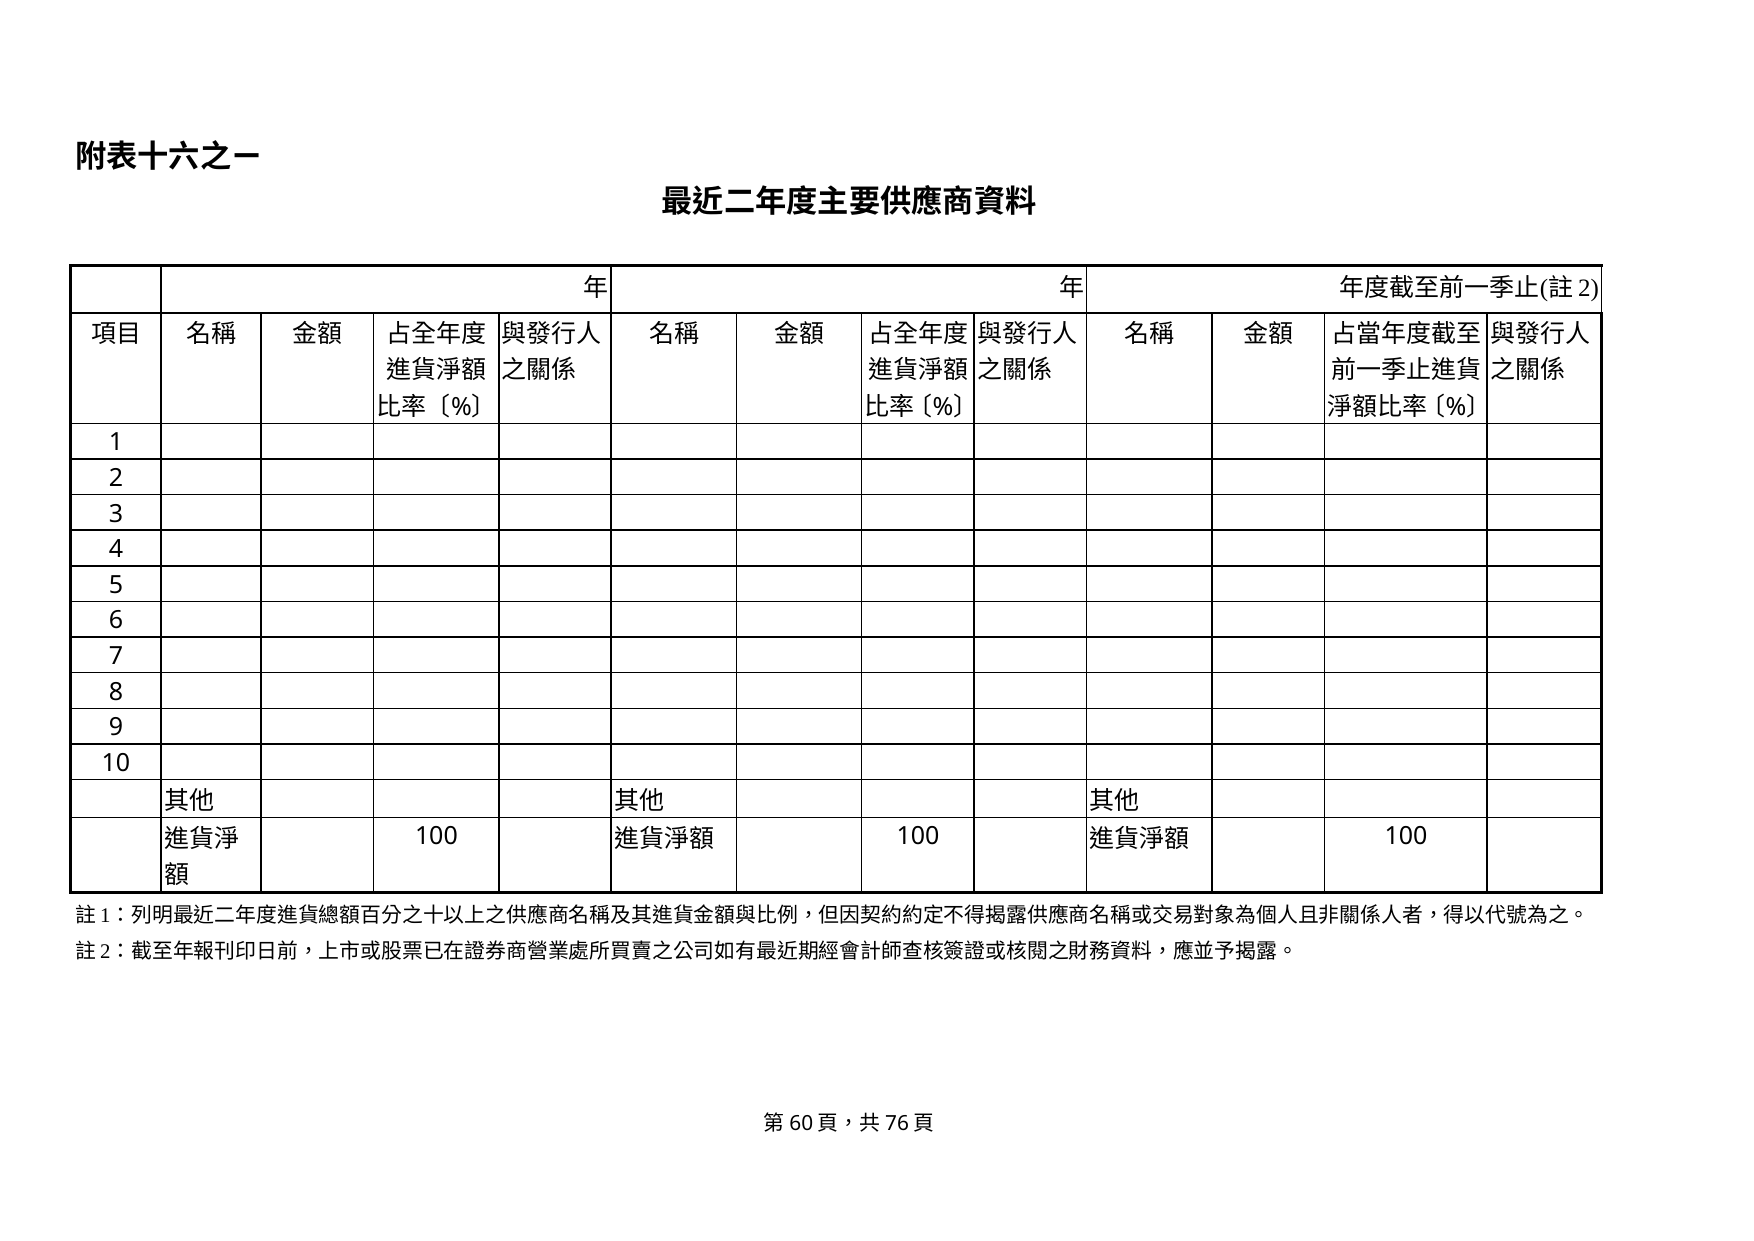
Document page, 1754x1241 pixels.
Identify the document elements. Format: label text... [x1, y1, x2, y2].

table_cell 項目 [72, 314, 160, 422]
table_cell [1213, 567, 1324, 601]
table_cell [500, 638, 610, 672]
table_cell [975, 780, 1086, 816]
table_cell [1087, 424, 1211, 458]
table_cell 金額 [262, 314, 373, 422]
table_cell [612, 673, 736, 707]
table_header [72, 267, 160, 312]
table_cell [1325, 638, 1486, 672]
table_cell [1213, 460, 1324, 494]
table_cell [1213, 818, 1324, 891]
table_cell [975, 709, 1086, 743]
table_cell 100 [862, 818, 973, 891]
table_cell [975, 495, 1086, 529]
table_cell [500, 818, 610, 891]
text 附表十六之ㄧ [75, 131, 1623, 176]
table_cell 1 [72, 424, 160, 458]
table_cell [862, 602, 973, 636]
table_cell [1488, 818, 1600, 891]
table_cell [1087, 745, 1211, 779]
table_cell 名稱 [1087, 314, 1211, 422]
table_cell [374, 745, 498, 779]
table_cell [374, 460, 498, 494]
table_cell 100 [1325, 818, 1486, 891]
table_cell [612, 567, 736, 601]
table_header 年度截至前一季止(註2) [1087, 267, 1601, 312]
table_cell [262, 495, 373, 529]
table_cell [1213, 602, 1324, 636]
table_cell [1087, 638, 1211, 672]
table_cell 10 [72, 745, 160, 779]
table_cell [862, 638, 973, 672]
table_cell [862, 709, 973, 743]
table_cell [737, 567, 861, 601]
table_cell [1488, 531, 1600, 565]
table_cell [612, 531, 736, 565]
table_cell [1325, 495, 1486, 529]
table_cell 名稱 [612, 314, 736, 422]
table_cell [975, 567, 1086, 601]
table_cell [1325, 745, 1486, 779]
table_cell [1213, 780, 1324, 816]
table_cell [162, 495, 260, 529]
table_cell [1488, 780, 1600, 816]
table_cell [374, 495, 498, 529]
table_cell [500, 602, 610, 636]
table_cell [1325, 602, 1486, 636]
table_cell 占全年度進貨淨額比率〔%〕 [374, 314, 498, 422]
table_cell [500, 424, 610, 458]
table_cell [862, 424, 973, 458]
table_cell [1213, 495, 1324, 529]
table_cell 進貨淨額 [162, 818, 260, 891]
table_cell [1213, 638, 1324, 672]
table_cell [500, 531, 610, 565]
table_cell 其他 [1087, 780, 1211, 816]
table_cell 金額 [1213, 314, 1324, 422]
table_cell 與發行人之關係 [1488, 314, 1600, 422]
table_cell 占當年度截至前一季止進貨淨額比率〔%〕 [1325, 314, 1486, 422]
table_cell 8 [72, 673, 160, 707]
table_cell [262, 567, 373, 601]
table_cell [1325, 673, 1486, 707]
table_cell 金額 [737, 314, 861, 422]
table_cell [262, 745, 373, 779]
table_cell 4 [72, 531, 160, 565]
table_cell 7 [72, 638, 160, 672]
table_cell [1087, 495, 1211, 529]
table_cell [1325, 780, 1486, 816]
table_cell 名稱 [162, 314, 260, 422]
table_cell [162, 745, 260, 779]
table_cell [1488, 567, 1600, 601]
table_cell [737, 780, 861, 816]
table_cell [374, 673, 498, 707]
table_cell 進貨淨額 [1087, 818, 1211, 891]
table_cell [862, 567, 973, 601]
table_cell [862, 780, 973, 816]
table_cell [262, 531, 373, 565]
table_header 年 [612, 267, 1086, 312]
table_cell [612, 638, 736, 672]
table_cell [1488, 745, 1600, 779]
table_cell [1087, 673, 1211, 707]
table_cell [1213, 673, 1324, 707]
table_cell [975, 531, 1086, 565]
table_cell [1213, 709, 1324, 743]
table_cell [374, 780, 498, 816]
table_cell [737, 424, 861, 458]
table_cell [975, 460, 1086, 494]
table_cell [862, 460, 973, 494]
table_cell [72, 780, 160, 816]
table_cell [374, 424, 498, 458]
table_cell [500, 495, 610, 529]
table_cell [374, 602, 498, 636]
table_cell [1325, 424, 1486, 458]
table_cell [975, 424, 1086, 458]
table_cell [162, 531, 260, 565]
table_cell [262, 424, 373, 458]
table_cell [374, 638, 498, 672]
table_cell [72, 818, 160, 891]
table_cell 其他 [612, 780, 736, 816]
table_cell [262, 638, 373, 672]
table_cell [1213, 424, 1324, 458]
table_cell 占全年度進貨淨額比率〔%〕 [862, 314, 973, 422]
table_cell [500, 673, 610, 707]
table_cell [262, 709, 373, 743]
table_cell [737, 673, 861, 707]
table_cell [1325, 709, 1486, 743]
table_cell [1488, 709, 1600, 743]
table_cell [162, 638, 260, 672]
table_cell [162, 602, 260, 636]
table_cell [737, 818, 861, 891]
table_cell [1325, 460, 1486, 494]
table_cell [975, 638, 1086, 672]
table_cell [1488, 602, 1600, 636]
table_cell [262, 673, 373, 707]
text 註2：截至年報刊印日前，上市或股票已在證券商營業處所買賣之公司如有最近期經會計師查核簽證或核閱之財務資料，應並予揭露。 [75, 934, 1623, 964]
table_cell [1488, 460, 1600, 494]
table_cell 與發行人之關係 [500, 314, 610, 422]
table_cell 進貨淨額 [612, 818, 736, 891]
table_cell 3 [72, 495, 160, 529]
table_cell [975, 673, 1086, 707]
table_cell [162, 460, 260, 494]
table_cell [374, 567, 498, 601]
table_cell [1488, 495, 1600, 529]
table_cell [500, 709, 610, 743]
table_cell [262, 460, 373, 494]
table_cell [612, 495, 736, 529]
table_cell [737, 495, 861, 529]
table_cell [862, 531, 973, 565]
table_cell 6 [72, 602, 160, 636]
table_cell 5 [72, 567, 160, 601]
table_cell [975, 745, 1086, 779]
table_cell [737, 709, 861, 743]
table_cell [1087, 531, 1211, 565]
table_cell 2 [72, 460, 160, 494]
table_cell [1488, 673, 1600, 707]
table_cell [500, 567, 610, 601]
table_cell [612, 709, 736, 743]
table_cell [975, 818, 1086, 891]
table_cell [262, 602, 373, 636]
table_cell [737, 460, 861, 494]
table_cell [262, 780, 373, 816]
table_cell [1325, 567, 1486, 601]
table_cell [374, 531, 498, 565]
table_cell [500, 745, 610, 779]
table_cell [737, 638, 861, 672]
table_cell [862, 745, 973, 779]
table_cell [162, 709, 260, 743]
table_cell [1087, 567, 1211, 601]
table_cell [162, 424, 260, 458]
table_cell [862, 673, 973, 707]
table_header 年 [162, 267, 610, 312]
table_cell [1325, 531, 1486, 565]
table_cell 100 [374, 818, 498, 891]
table_cell [612, 424, 736, 458]
table_cell [612, 745, 736, 779]
table_cell [500, 780, 610, 816]
table_cell [737, 531, 861, 565]
text 最近二年度主要供應商資料 [75, 176, 1623, 222]
table_cell [1488, 424, 1600, 458]
table_cell [612, 460, 736, 494]
table_cell [737, 745, 861, 779]
table_cell [975, 602, 1086, 636]
table_cell 9 [72, 709, 160, 743]
text 註1：列明最近二年度進貨總額百分之十以上之供應商名稱及其進貨金額與比例，但因契約約定不得揭露供應商名稱或交易對象為個人且非關係人者，得以代號為之。 [75, 899, 1623, 929]
table_cell 其他 [162, 780, 260, 816]
table_cell [262, 818, 373, 891]
table_cell 與發行人之關係 [975, 314, 1086, 422]
table_cell [1087, 709, 1211, 743]
table_cell [500, 460, 610, 494]
table_cell [862, 495, 973, 529]
table_cell [162, 567, 260, 601]
table_cell [1488, 638, 1600, 672]
table_cell [1213, 745, 1324, 779]
table_cell [1087, 460, 1211, 494]
table_cell [162, 673, 260, 707]
table_cell [1087, 602, 1211, 636]
table_cell [612, 602, 736, 636]
table_cell [737, 602, 861, 636]
table_cell [374, 709, 498, 743]
table_cell [1213, 531, 1324, 565]
